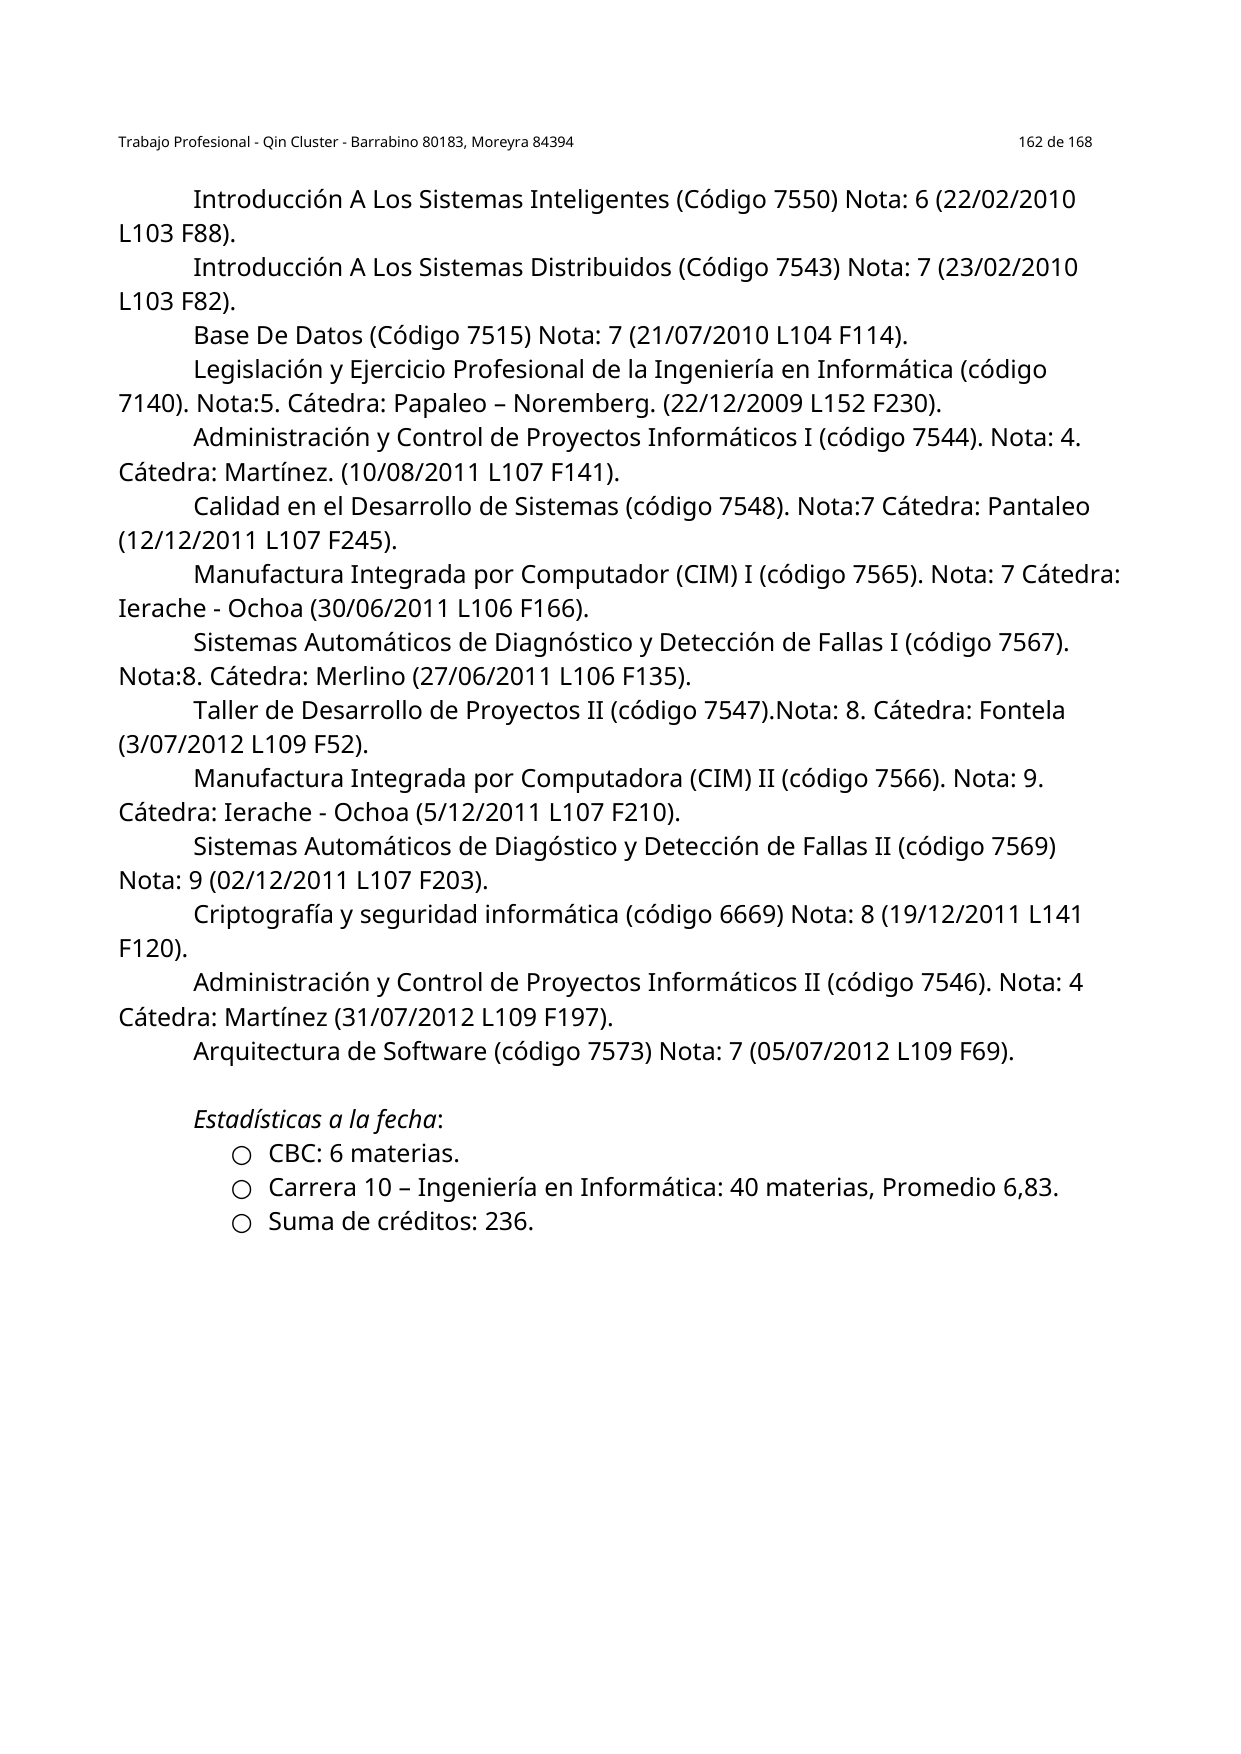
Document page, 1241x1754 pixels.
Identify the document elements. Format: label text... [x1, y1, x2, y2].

text Manufactura Integrada por Computador (CIM) I (código 7565). Nota: 7 Cátedra: Ierache - Ochoa (30/06/2011 L106 F166). [118, 556, 1122, 624]
list Carrera 10 – Ingeniería en Informática: 40 materias, Promedio 6,83. [231, 1169, 1122, 1203]
text Taller de Desarrollo de Proyectos II (código 7547).Nota: 8. Cátedra: Fontela (3/07/2012 L109 F52). [118, 693, 1122, 761]
text Administración y Control de Proyectos Informáticos II (código 7546). Nota: 4 Cátedra: Martínez (31/07/2012 L109 F197). [118, 965, 1122, 1033]
text Introducción A Los Sistemas Inteligentes (Código 7550) Nota: 6 (22/02/2010 L103 F88). [118, 182, 1122, 250]
text Estadísticas a la fecha: [118, 1101, 1122, 1135]
text Administración y Control de Proyectos Informáticos I (código 7544). Nota: 4. Cátedra: Martínez. (10/08/2011 L107 F141). [118, 420, 1122, 488]
list CBC: 6 materias. [231, 1135, 1122, 1169]
text Introducción A Los Sistemas Distribuidos (Código 7543) Nota: 7 (23/02/2010 L103 F82). [118, 250, 1122, 318]
text Manufactura Integrada por Computadora (CIM) II (código 7566). Nota: 9. Cátedra: Ierache - Ochoa (5/12/2011 L107 F210). [118, 761, 1122, 829]
text Base De Datos (Código 7515) Nota: 7 (21/07/2010 L104 F114). [118, 318, 1122, 352]
text Calidad en el Desarrollo de Sistemas (código 7548). Nota:7 Cátedra: Pantaleo (12/12/2011 L107 F245). [118, 488, 1122, 556]
text Sistemas Automáticos de Diagnóstico y Detección de Fallas I (código 7567). Nota:8. Cátedra: Merlino (27/06/2011 L106 F135). [118, 624, 1122, 693]
text Sistemas Automáticos de Diagóstico y Detección de Fallas II (código 7569) Nota: 9 (02/12/2011 L107 F203). [118, 829, 1122, 897]
text Arquitectura de Software (código 7573) Nota: 7 (05/07/2012 L109 F69). [118, 1033, 1122, 1067]
text Legislación y Ejercicio Profesional de la Ingeniería en Informática (código 7140). Nota:5. Cátedra: Papaleo – Noremberg. (22/12/2009 L152 F230). [118, 352, 1122, 420]
text Criptografía y seguridad informática (código 6669) Nota: 8 (19/12/2011 L141 F120). [118, 897, 1122, 965]
list Suma de créditos: 236. [231, 1203, 1122, 1238]
